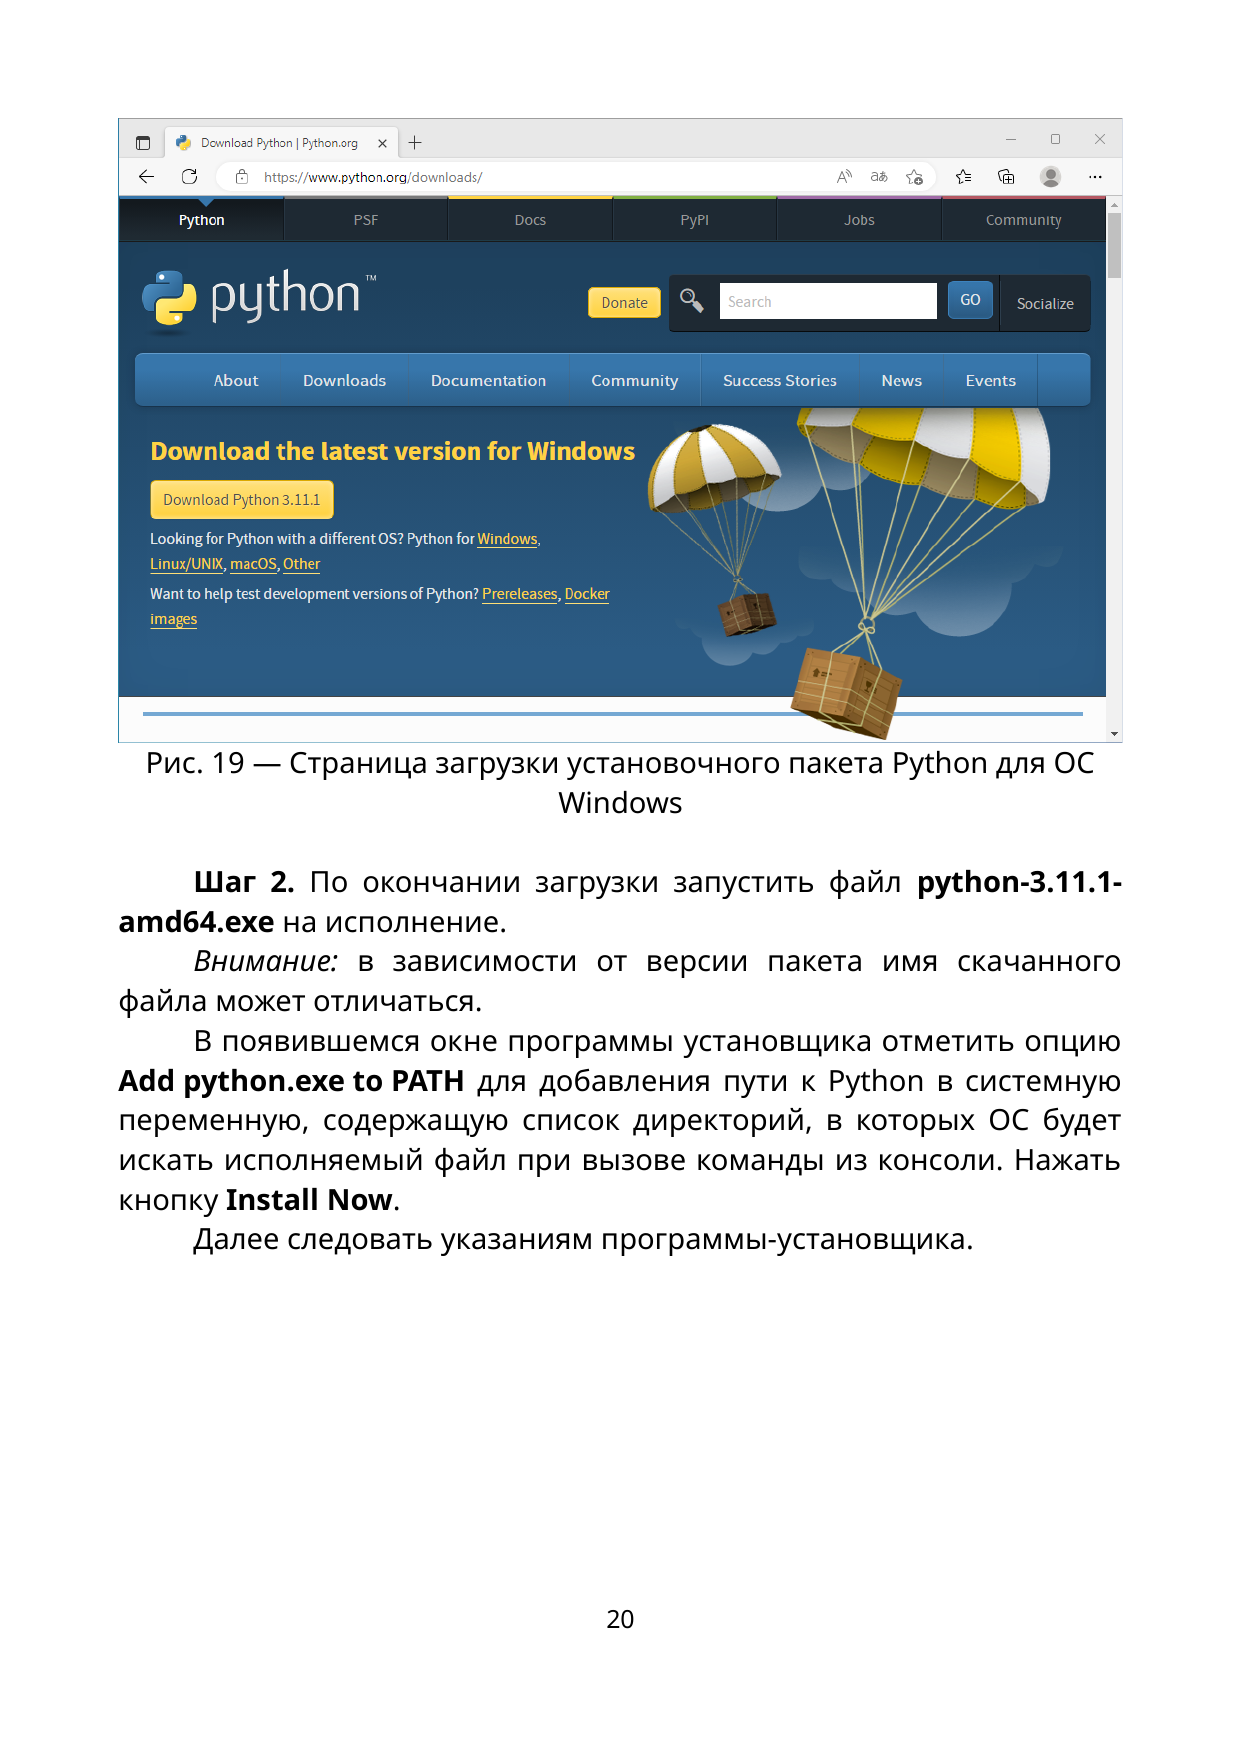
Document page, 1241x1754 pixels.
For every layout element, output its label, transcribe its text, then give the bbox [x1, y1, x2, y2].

picture [118, 118, 1123, 743]
text Рис. 19 — Страница загрузки установочного пакета Python для ОС Windows [118, 743, 1122, 822]
text Шаг 2. По окончании загрузки запустить файл python-3.11.1-amd64.exe на исполнение. [118, 861, 1122, 941]
text В появившемся окне программы установщика отметить опцию Add python.exe to PATH для добавления пути к Python в системную переменную, содержащую список директорий, в которых ОС будет искать исполняемый файл при вызове команды из консоли. Нажать кнопку Install Now. [118, 1020, 1122, 1218]
text Далее следовать указаниям программы-установщика. [118, 1218, 1122, 1258]
text Внимание: в зависимости от версии пакета имя скачанного файла может отличаться. [118, 941, 1122, 1020]
